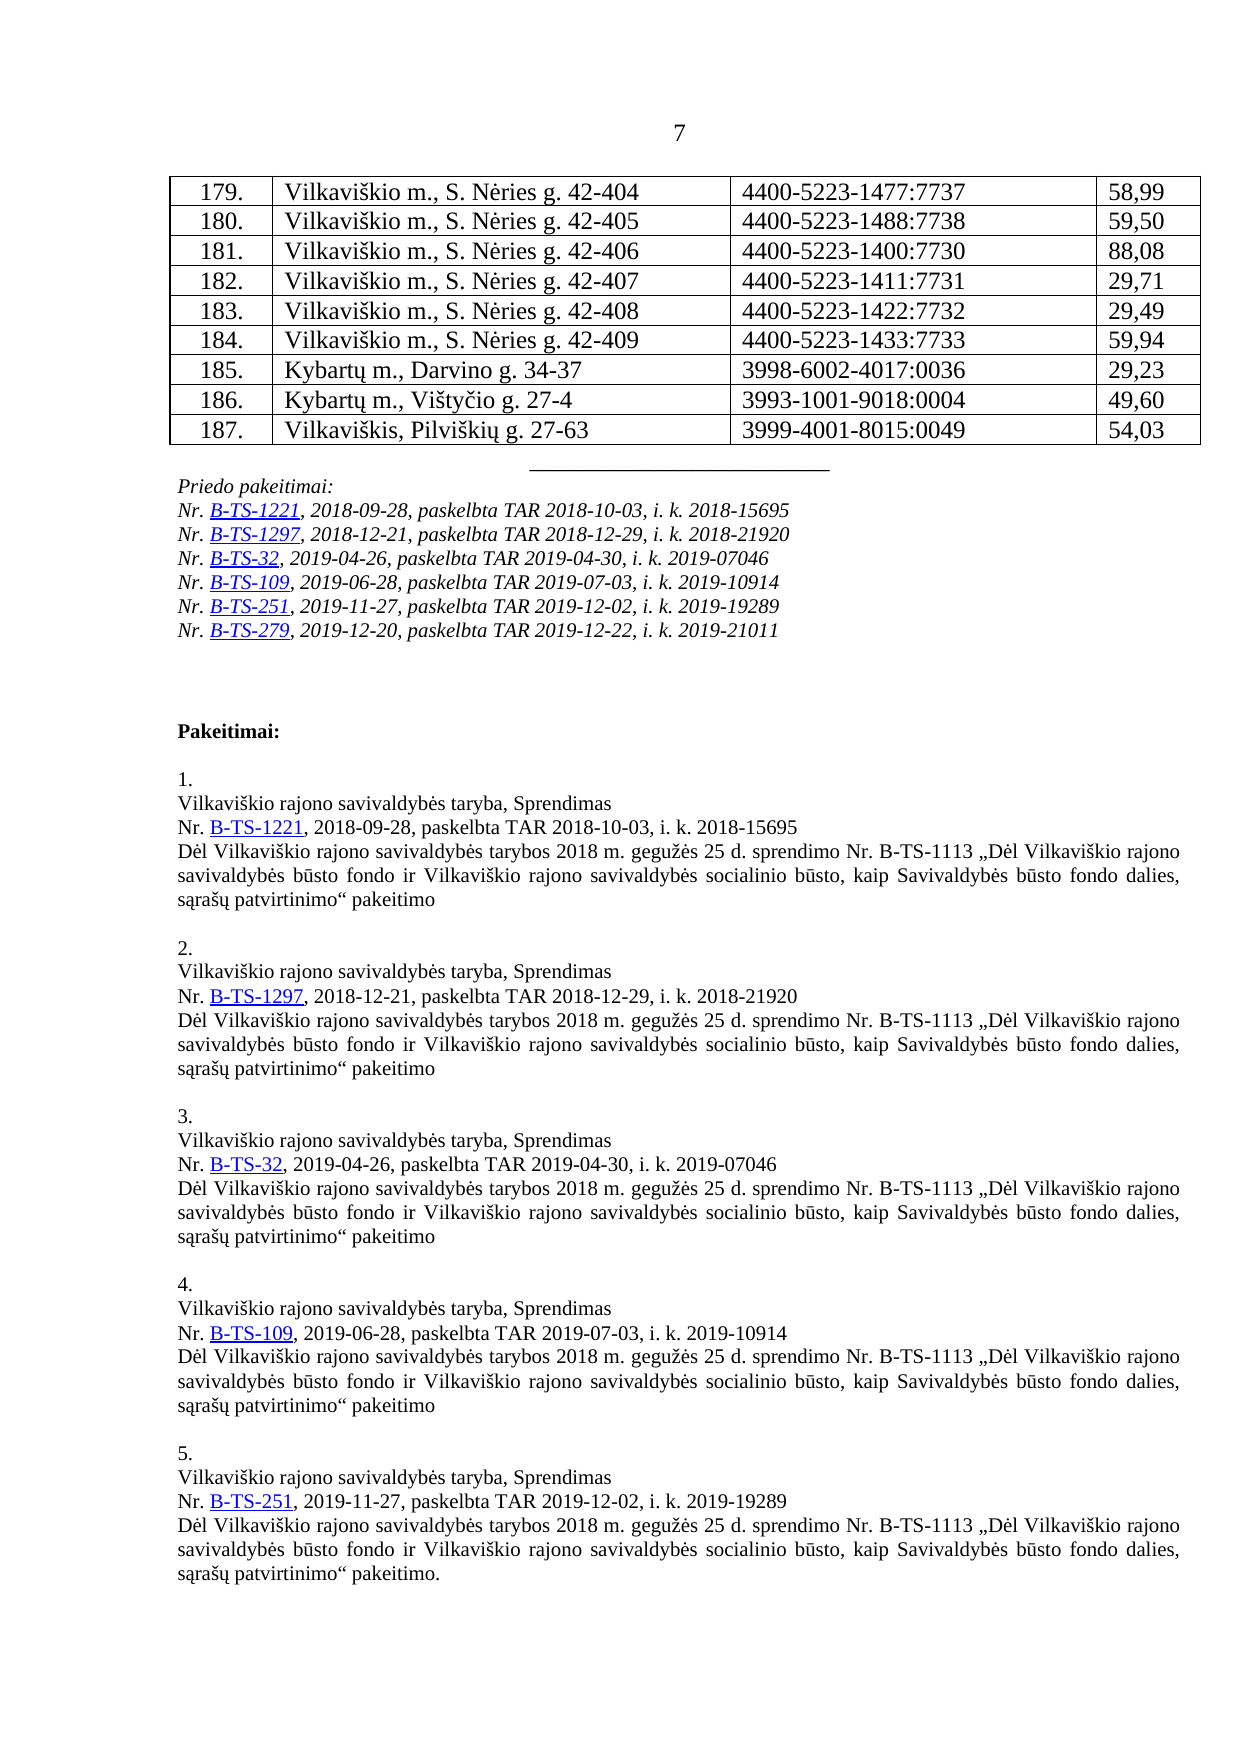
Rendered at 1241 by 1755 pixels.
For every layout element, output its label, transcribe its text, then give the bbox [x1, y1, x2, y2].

text Nr. B-TS-251, 2019-11-27, paskelbta TAR 2019-12-02, i. k. 2019-19289 [177, 1489, 1181, 1513]
table_cell 3998-6002-4017:0036 [731, 355, 1096, 384]
table_cell 3999-4001-8015:0049 [731, 415, 1096, 444]
text 2. [177, 935, 1181, 959]
table_cell 29,23 [1097, 355, 1200, 384]
table_cell Vilkaviškio m., S. Nėries g. 42-405 [273, 206, 730, 235]
table_cell 180. [171, 206, 272, 235]
text Vilkaviškio rajono savivaldybės taryba, Sprendimas [177, 1465, 1181, 1489]
table_cell 49,60 [1097, 385, 1200, 414]
text Nr. B-TS-1221, 2018-09-28, paskelbta TAR 2018-10-03, i. k. 2018-15695 [177, 498, 1181, 522]
text Dėl Vilkaviškio rajono savivaldybės tarybos 2018 m. gegužės 25 d. sprendimo Nr. B-TS-1113 „Dėl Vilkaviškio rajono savivaldybės būsto fondo ir Vilkaviškio rajono savivaldybės socialinio būsto, kaip Savivaldybės būsto fondo dalies, sąrašų patvirtinimo“ pakeitimo [177, 1176, 1181, 1248]
text Nr. B-TS-109, 2019-06-28, paskelbta TAR 2019-07-03, i. k. 2019-10914 [177, 570, 1181, 594]
table_cell 59,50 [1097, 206, 1200, 235]
text Vilkaviškio rajono savivaldybės taryba, Sprendimas [177, 1128, 1181, 1152]
text Nr. B-TS-32, 2019-04-26, paskelbta TAR 2019-04-30, i. k. 2019-07046 [177, 1152, 1181, 1176]
text 1. [177, 767, 1181, 791]
text 3. [177, 1104, 1181, 1128]
table_cell Vilkaviškio m., S. Nėries g. 42-408 [273, 296, 730, 324]
table_cell 183. [171, 296, 272, 324]
table_cell 59,94 [1097, 326, 1200, 354]
text Dėl Vilkaviškio rajono savivaldybės tarybos 2018 m. gegužės 25 d. sprendimo Nr. B-TS-1113 „Dėl Vilkaviškio rajono savivaldybės būsto fondo ir Vilkaviškio rajono savivaldybės socialinio būsto, kaip Savivaldybės būsto fondo dalies, sąrašų patvirtinimo“ pakeitimo. [177, 1513, 1181, 1585]
table_cell Vilkaviškio m., S. Nėries g. 42-407 [273, 266, 730, 295]
text Priedo pakeitimai: [177, 473, 1181, 498]
text Dėl Vilkaviškio rajono savivaldybės tarybos 2018 m. gegužės 25 d. sprendimo Nr. B-TS-1113 „Dėl Vilkaviškio rajono savivaldybės būsto fondo ir Vilkaviškio rajono savivaldybės socialinio būsto, kaip Savivaldybės būsto fondo dalies, sąrašų patvirtinimo“ pakeitimo [177, 839, 1181, 911]
text 5. [177, 1441, 1181, 1465]
table_cell 4400-5223-1433:7733 [731, 326, 1096, 354]
table_cell 29,71 [1097, 266, 1200, 295]
table_cell Vilkaviškio m., S. Nėries g. 42-409 [273, 326, 730, 354]
table_cell 181. [171, 236, 272, 265]
table_cell 187. [171, 415, 272, 444]
table_cell 4400-5223-1488:7738 [731, 206, 1096, 235]
text Vilkaviškio rajono savivaldybės taryba, Sprendimas [177, 791, 1181, 815]
table_cell 3993-1001-9018:0004 [731, 385, 1096, 414]
table_cell 186. [171, 385, 272, 414]
table_cell Vilkaviškis, Pilviškių g. 27-63 [273, 415, 730, 444]
text Dėl Vilkaviškio rajono savivaldybės tarybos 2018 m. gegužės 25 d. sprendimo Nr. B-TS-1113 „Dėl Vilkaviškio rajono savivaldybės būsto fondo ir Vilkaviškio rajono savivaldybės socialinio būsto, kaip Savivaldybės būsto fondo dalies, sąrašų patvirtinimo“ pakeitimo [177, 1008, 1181, 1080]
table_cell 88,08 [1097, 236, 1200, 265]
table_cell Vilkaviškio m., S. Nėries g. 42-404 [273, 177, 730, 205]
text Nr. B-TS-1297, 2018-12-21, paskelbta TAR 2018-12-29, i. k. 2018-21920 [177, 522, 1181, 546]
text Dėl Vilkaviškio rajono savivaldybės tarybos 2018 m. gegužės 25 d. sprendimo Nr. B-TS-1113 „Dėl Vilkaviškio rajono savivaldybės būsto fondo ir Vilkaviškio rajono savivaldybės socialinio būsto, kaip Savivaldybės būsto fondo dalies, sąrašų patvirtinimo“ pakeitimo [177, 1344, 1181, 1417]
table_cell Vilkaviškio m., S. Nėries g. 42-406 [273, 236, 730, 265]
table_cell 184. [171, 326, 272, 354]
table_cell Kybartų m., Darvino g. 34-37 [273, 355, 730, 384]
text Vilkaviškio rajono savivaldybės taryba, Sprendimas [177, 959, 1181, 983]
text Nr. B-TS-1221, 2018-09-28, paskelbta TAR 2018-10-03, i. k. 2018-15695 [177, 815, 1181, 839]
table_cell 54,03 [1097, 415, 1200, 444]
table_cell 4400-5223-1422:7732 [731, 296, 1096, 324]
text Nr. B-TS-279, 2019-12-20, paskelbta TAR 2019-12-22, i. k. 2019-21011 [177, 618, 1181, 642]
text Vilkaviškio rajono savivaldybės taryba, Sprendimas [177, 1296, 1181, 1320]
text ________________________ [177, 445, 1181, 473]
table_cell 179. [171, 177, 272, 205]
table_cell 185. [171, 355, 272, 384]
table_cell Kybartų m., Vištyčio g. 27-4 [273, 385, 730, 414]
table_cell 4400-5223-1400:7730 [731, 236, 1096, 265]
text Nr. B-TS-1297, 2018-12-21, paskelbta TAR 2018-12-29, i. k. 2018-21920 [177, 983, 1181, 1008]
text Nr. B-TS-251, 2019-11-27, paskelbta TAR 2019-12-02, i. k. 2019-19289 [177, 594, 1181, 618]
text Pakeitimai: [177, 719, 1181, 743]
text Nr. B-TS-109, 2019-06-28, paskelbta TAR 2019-07-03, i. k. 2019-10914 [177, 1320, 1181, 1344]
table_cell 29,49 [1097, 296, 1200, 324]
table_cell 58,99 [1097, 177, 1200, 205]
table_cell 4400-5223-1411:7731 [731, 266, 1096, 295]
text Nr. B-TS-32, 2019-04-26, paskelbta TAR 2019-04-30, i. k. 2019-07046 [177, 546, 1181, 570]
table_cell 182. [171, 266, 272, 295]
text 4. [177, 1272, 1181, 1296]
table_cell 4400-5223-1477:7737 [731, 177, 1096, 205]
